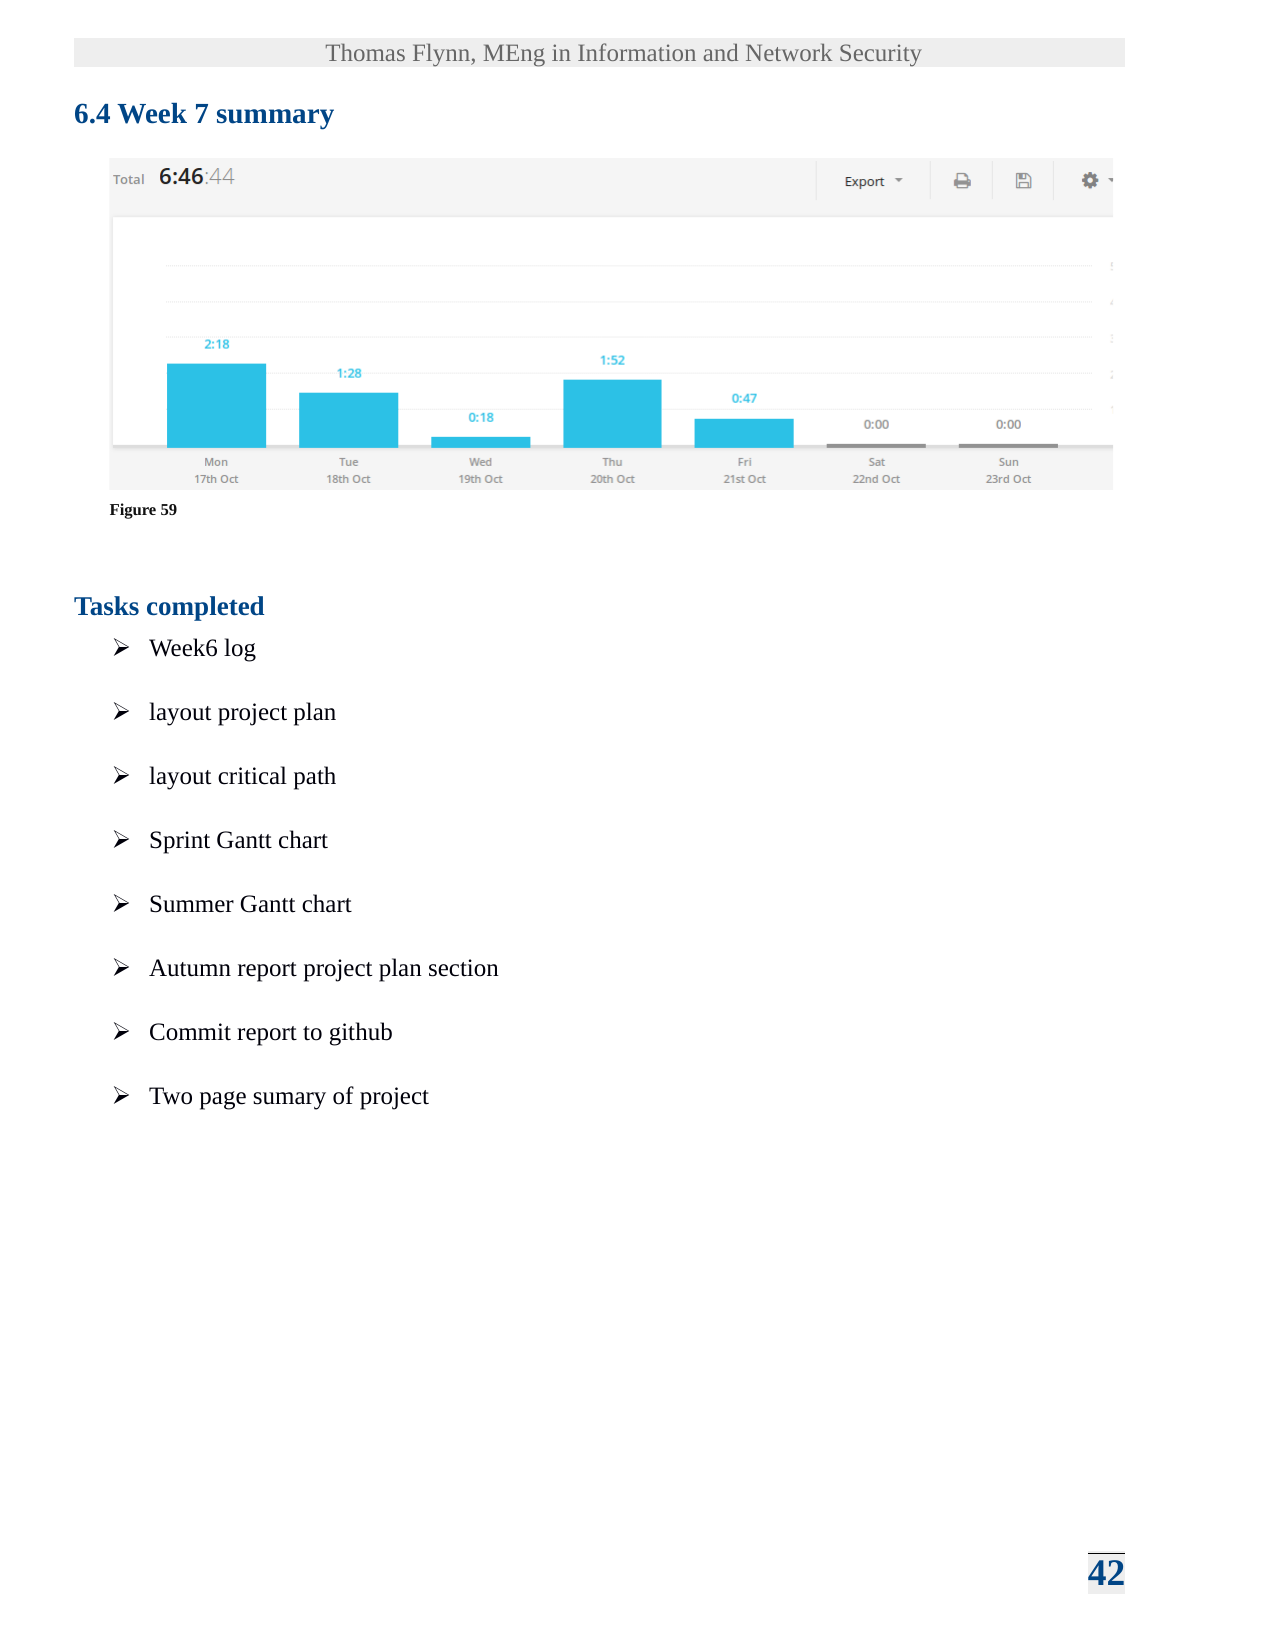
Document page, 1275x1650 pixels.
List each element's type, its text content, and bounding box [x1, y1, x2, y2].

subtitle 6.4 Week 7 summary [74, 96, 1125, 129]
list Sprint Gantt chart [111, 825, 1125, 854]
list Autumn report project plan section [111, 953, 1125, 982]
list layout project plan [111, 697, 1125, 726]
subtitle Tasks completed [74, 590, 1125, 621]
picture [109, 158, 1114, 490]
list Week6 log [111, 633, 1125, 662]
text Figure 59 [109, 490, 1113, 519]
list Two page sumary of project [111, 1081, 1125, 1109]
list Commit report to github [111, 1017, 1125, 1046]
list layout critical path [111, 761, 1125, 790]
list Summer Gantt chart [111, 889, 1125, 918]
